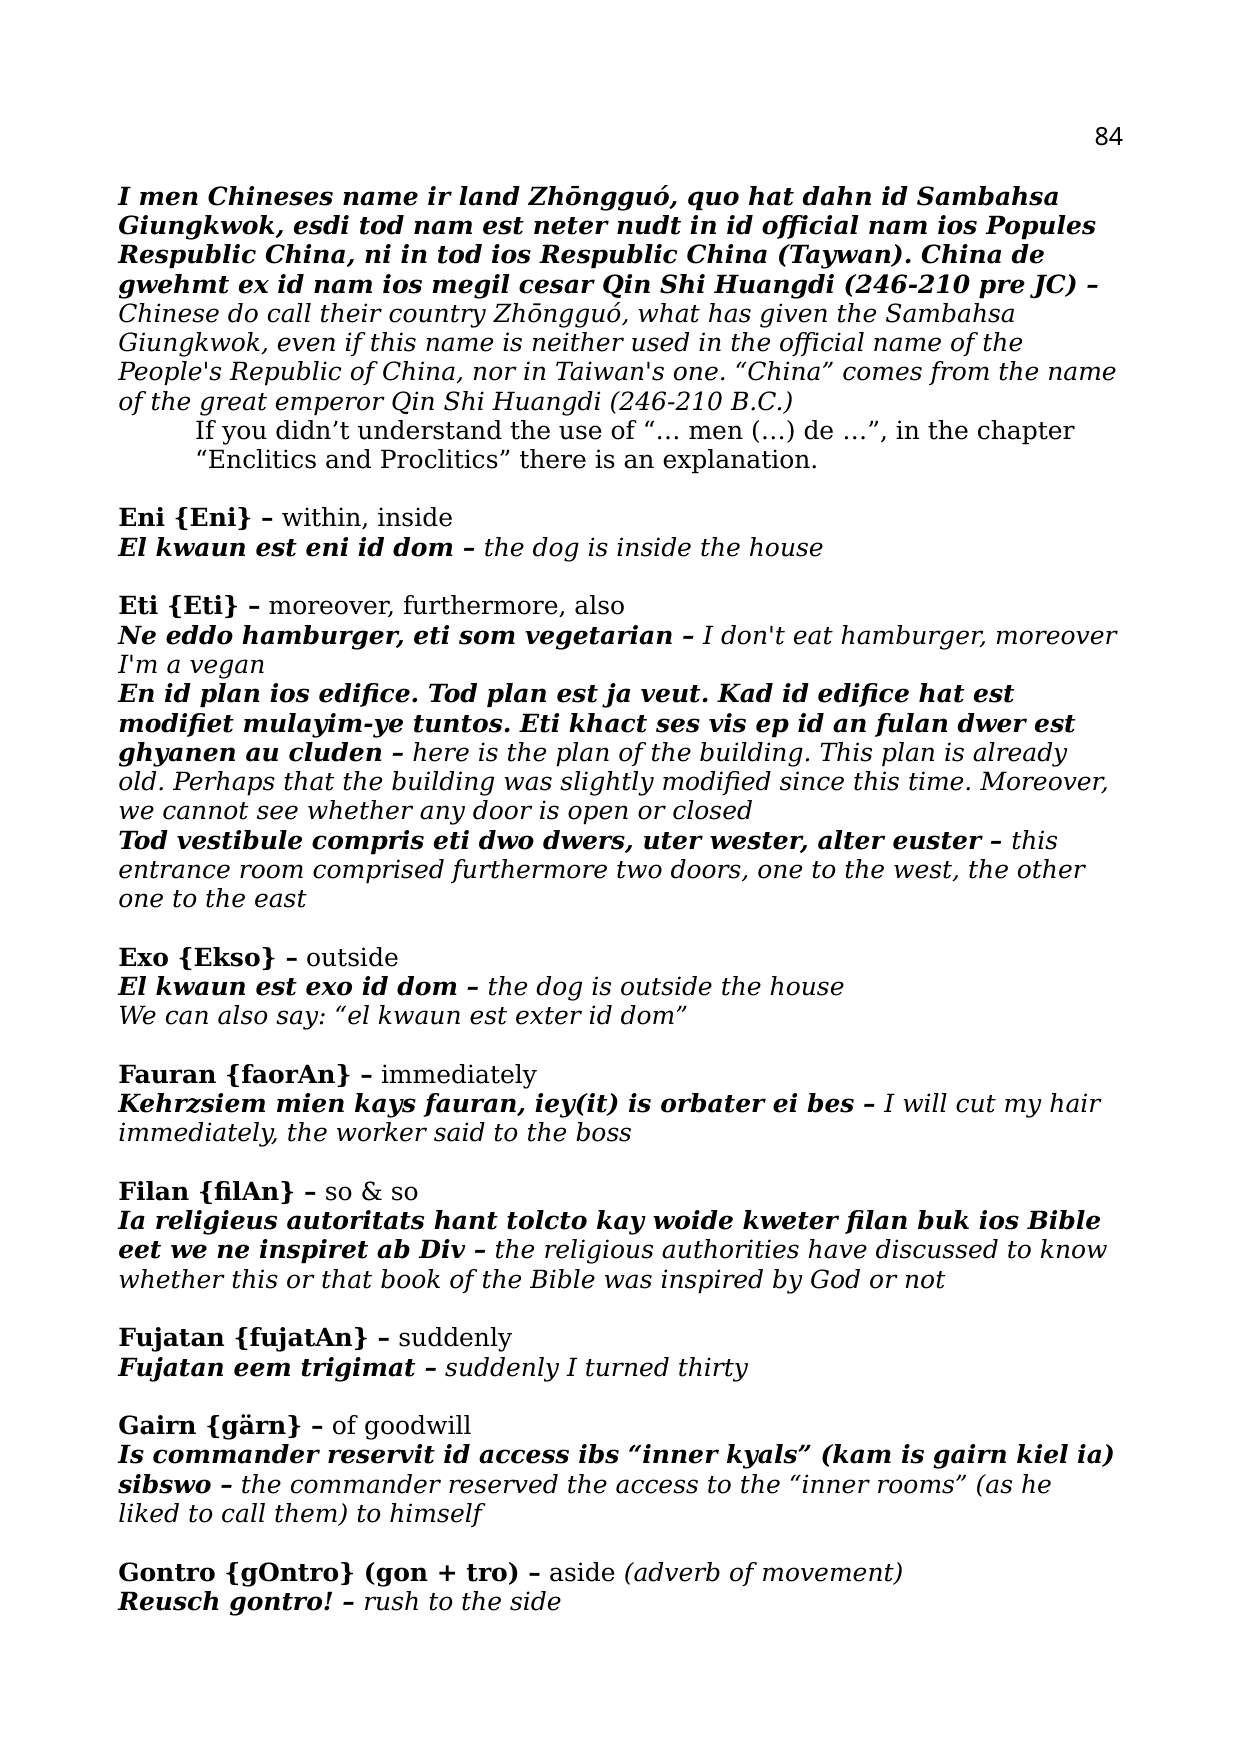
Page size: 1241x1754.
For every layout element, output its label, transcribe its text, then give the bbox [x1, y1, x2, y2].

text If you didn’t understand the use of “… men (…) de …”, in the chapter “Enclitics and Proclitics” there is an explanation. [195, 416, 1123, 474]
text Is commander reservit id access ibs “inner kyals” (kam is gairn kiel ia) sibswo – the commander reserved the access to the “inner rooms” (as he liked to call them) to himself [118, 1440, 1123, 1528]
text Gontro {gOntro} (gon + tro) – aside (adverb of movement) [118, 1557, 1123, 1587]
text Eni {Eni} – within, inside [118, 503, 1123, 533]
text We can also say: “el kwaun est exter id dom” [118, 1001, 1123, 1030]
text Gairn {gärn} – of goodwill [118, 1411, 1123, 1440]
text Ne eddo hamburger, eti som vegetarian – I don't eat hamburger, moreover I'm a vegan [118, 621, 1123, 679]
text Filan {filAn} – so & so [118, 1177, 1123, 1206]
text Eti {Eti} – moreover, furthermore, also [118, 591, 1123, 621]
text Exo {Ekso} – outside [118, 942, 1123, 972]
text Fujatan {fujatAn} – suddenly [118, 1323, 1123, 1352]
text Kehrzsiem mien kays fauran, iey(it) is orbater ei bes – I will cut my hair immediately, the worker said to the boss [118, 1089, 1123, 1147]
text Reusch gontro! – rush to the side [118, 1587, 1123, 1616]
text Fujatan eem trigimat – suddenly I turned thirty [118, 1352, 1123, 1382]
text Ia religieus autoritats hant tolcto kay woide kweter filan buk ios Bible eet we ne inspiret ab Div – the religious authorities have discussed to know whether this or that book of the Bible was inspired by God or not [118, 1206, 1123, 1294]
text I men Chineses name ir land Zhōngguó, quo hat dahn id Sambahsa Giungkwok, esdi tod nam est neter nudt in id official nam ios Popules Respublic China, ni in tod ios Respublic China (Taywan). China de gwehmt ex id nam ios megil cesar Qin Shi Huangdi (246-210 pre JC) – Chinese do call their country Zhōngguó, what has given the Sambahsa Giungkwok, even if this name is neither used in the official name of the People's Republic of China, nor in Taiwan's one. “China” comes from the name of the great emperor Qin Shi Huangdi (246-210 B.C.) [118, 182, 1123, 416]
text En id plan ios edifice. Tod plan est ja veut. Kad id edifice hat est modifiet mulayim-ye tuntos. Eti khact ses vis ep id an fulan dwer est ghyanen au cluden – here is the plan of the building. This plan is already old. Perhaps that the building was slightly modified since this time. Moreover, we cannot see whether any door is open or closed [118, 679, 1123, 826]
text El kwaun est eni id dom – the dog is inside the house [118, 533, 1123, 562]
text El kwaun est exo id dom – the dog is outside the house [118, 972, 1123, 1001]
text Tod vestibule compris eti dwo dwers, uter wester, alter euster – this entrance room comprised furthermore two doors, one to the west, the other one to the east [118, 826, 1123, 913]
text Fauran {faorAn} – immediately [118, 1059, 1123, 1089]
